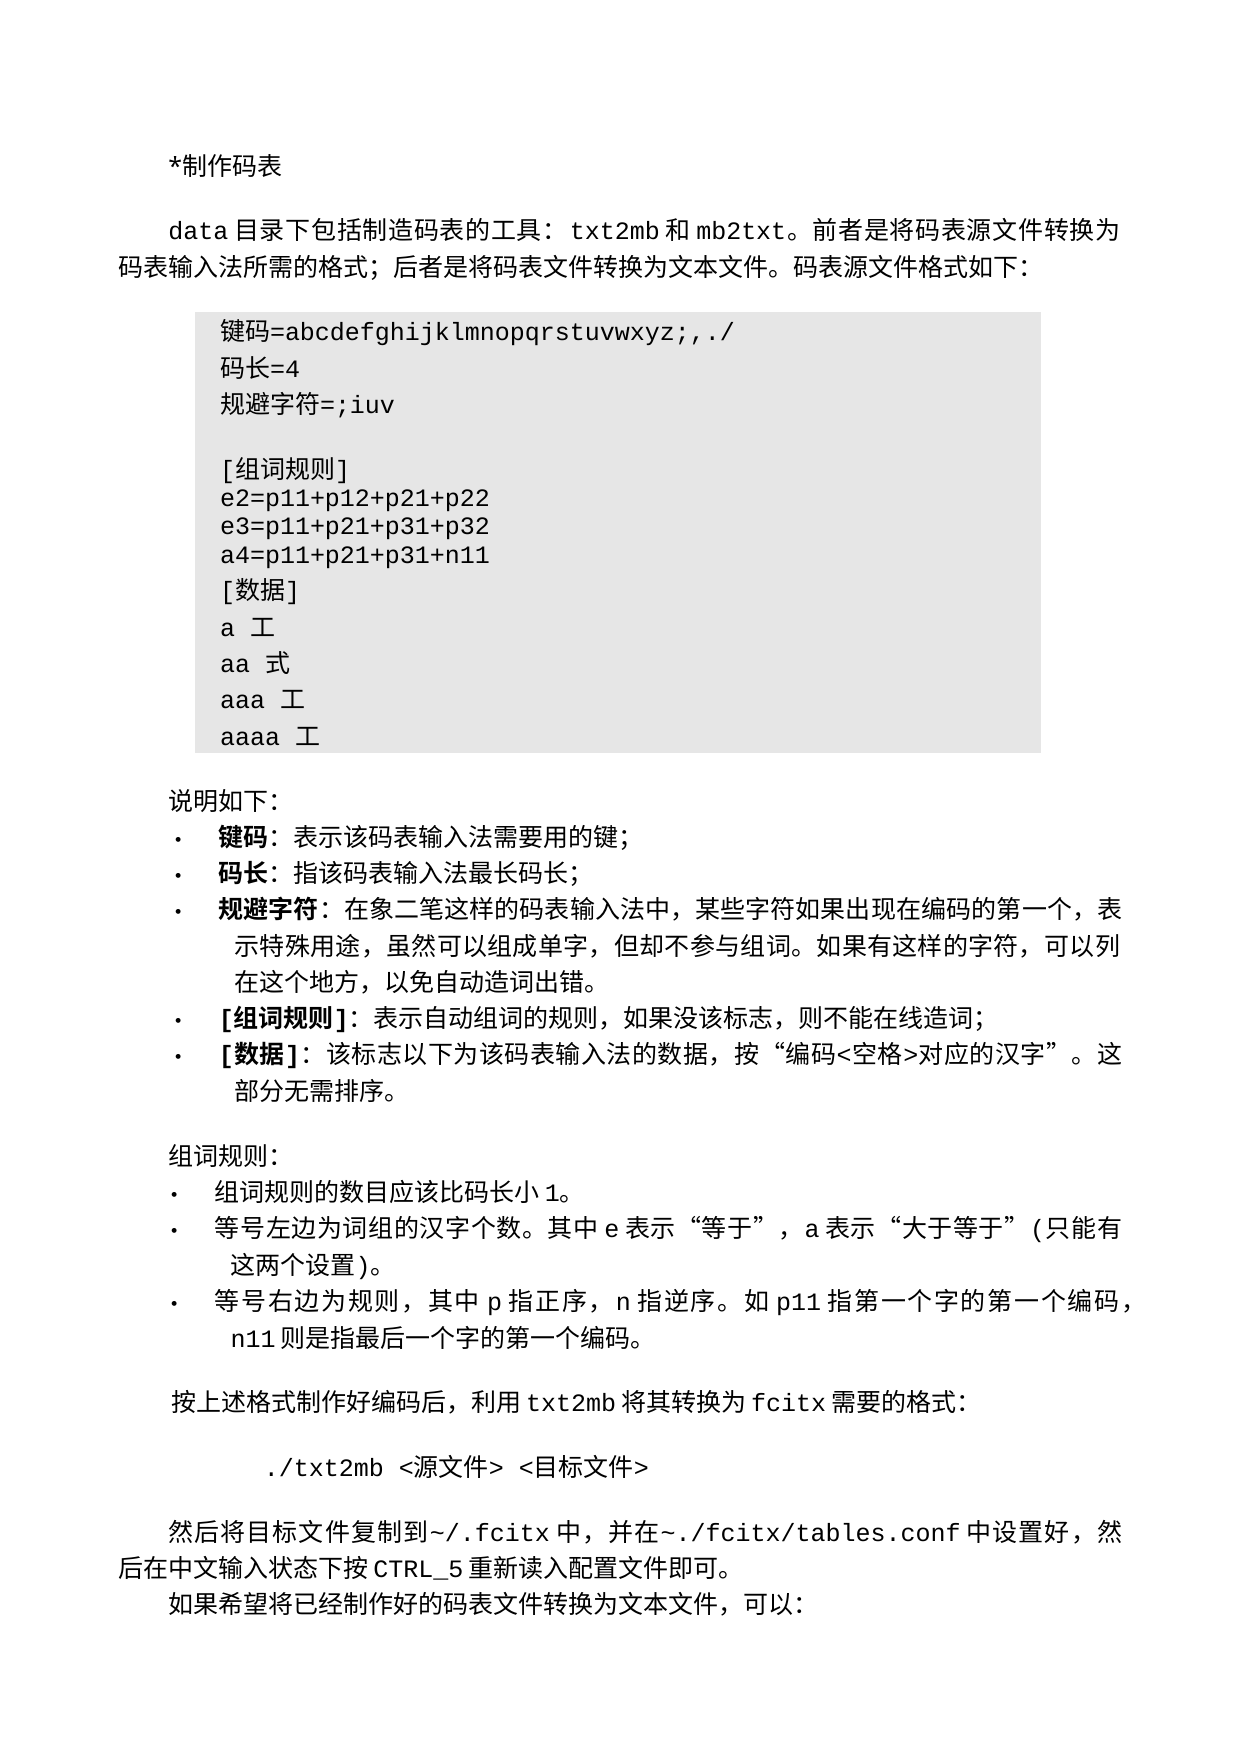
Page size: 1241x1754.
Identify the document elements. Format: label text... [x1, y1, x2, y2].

table_header 键码=abcdefghijklmnopqrstuvwxyz;,./ 码长=4 规避字符=;iuv [组词规则] e2=p11+p12+p21+p22 e3=p11+p21+p31+p32 a4=p11+p21+p31+n11 [数据] a 工 aa 式 aaa 工 aaaa 工 [195, 312, 1041, 753]
list [数据]：该标志以下为该码表输入法的数据，按“编码<空格>对应的汉字”。这部分无需排序。 [175, 1035, 1122, 1108]
text 组词规则： [118, 1136, 1122, 1172]
text 说明如下： [118, 781, 1122, 817]
list 等号右边为规则，其中p指正序，n指逆序。如p11指第一个字的第一个编码，n11则是指最后一个字的第一个编码。 [171, 1282, 1122, 1354]
list 码长：指该码表输入法最长码长； [175, 853, 1122, 890]
text *制作码表 [118, 146, 1122, 183]
list 规避字符：在象二笔这样的码表输入法中，某些字符如果出现在编码的第一个，表示特殊用途，虽然可以组成单字，但却不参与组词。如果有这样的字符，可以列在这个地方，以免自动造词出错。 [175, 890, 1122, 998]
text data目录下包括制造码表的工具：txt2mb和mb2txt。前者是将码表源文件转换为码表输入法所需的格式；后者是将码表文件转换为文本文件。码表源文件格式如下： [118, 211, 1122, 283]
list 键码：表示该码表输入法需要用的键； [175, 817, 1122, 853]
list [组词规则]：表示自动组词的规则，如果没该标志，则不能在线造词； [175, 998, 1122, 1035]
text 然后将目标文件复制到~/.fcitx中，并在~./fcitx/tables.conf中设置好，然后在中文输入状态下按CTRL_5重新读入配置文件即可。 [118, 1512, 1122, 1585]
list 组词规则的数目应该比码长小1。 [171, 1172, 1122, 1209]
text 如果希望将已经制作好的码表文件转换为文本文件，可以： [118, 1585, 1122, 1621]
text ./txt2mb <源文件> <目标文件> [118, 1447, 1122, 1484]
list 等号左边为词组的汉字个数。其中e表示“等于”，a表示“大于等于”(只能有这两个设置)。 [171, 1209, 1122, 1282]
text 按上述格式制作好编码后，利用txt2mb将其转换为fcitx需要的格式： [171, 1383, 1122, 1419]
